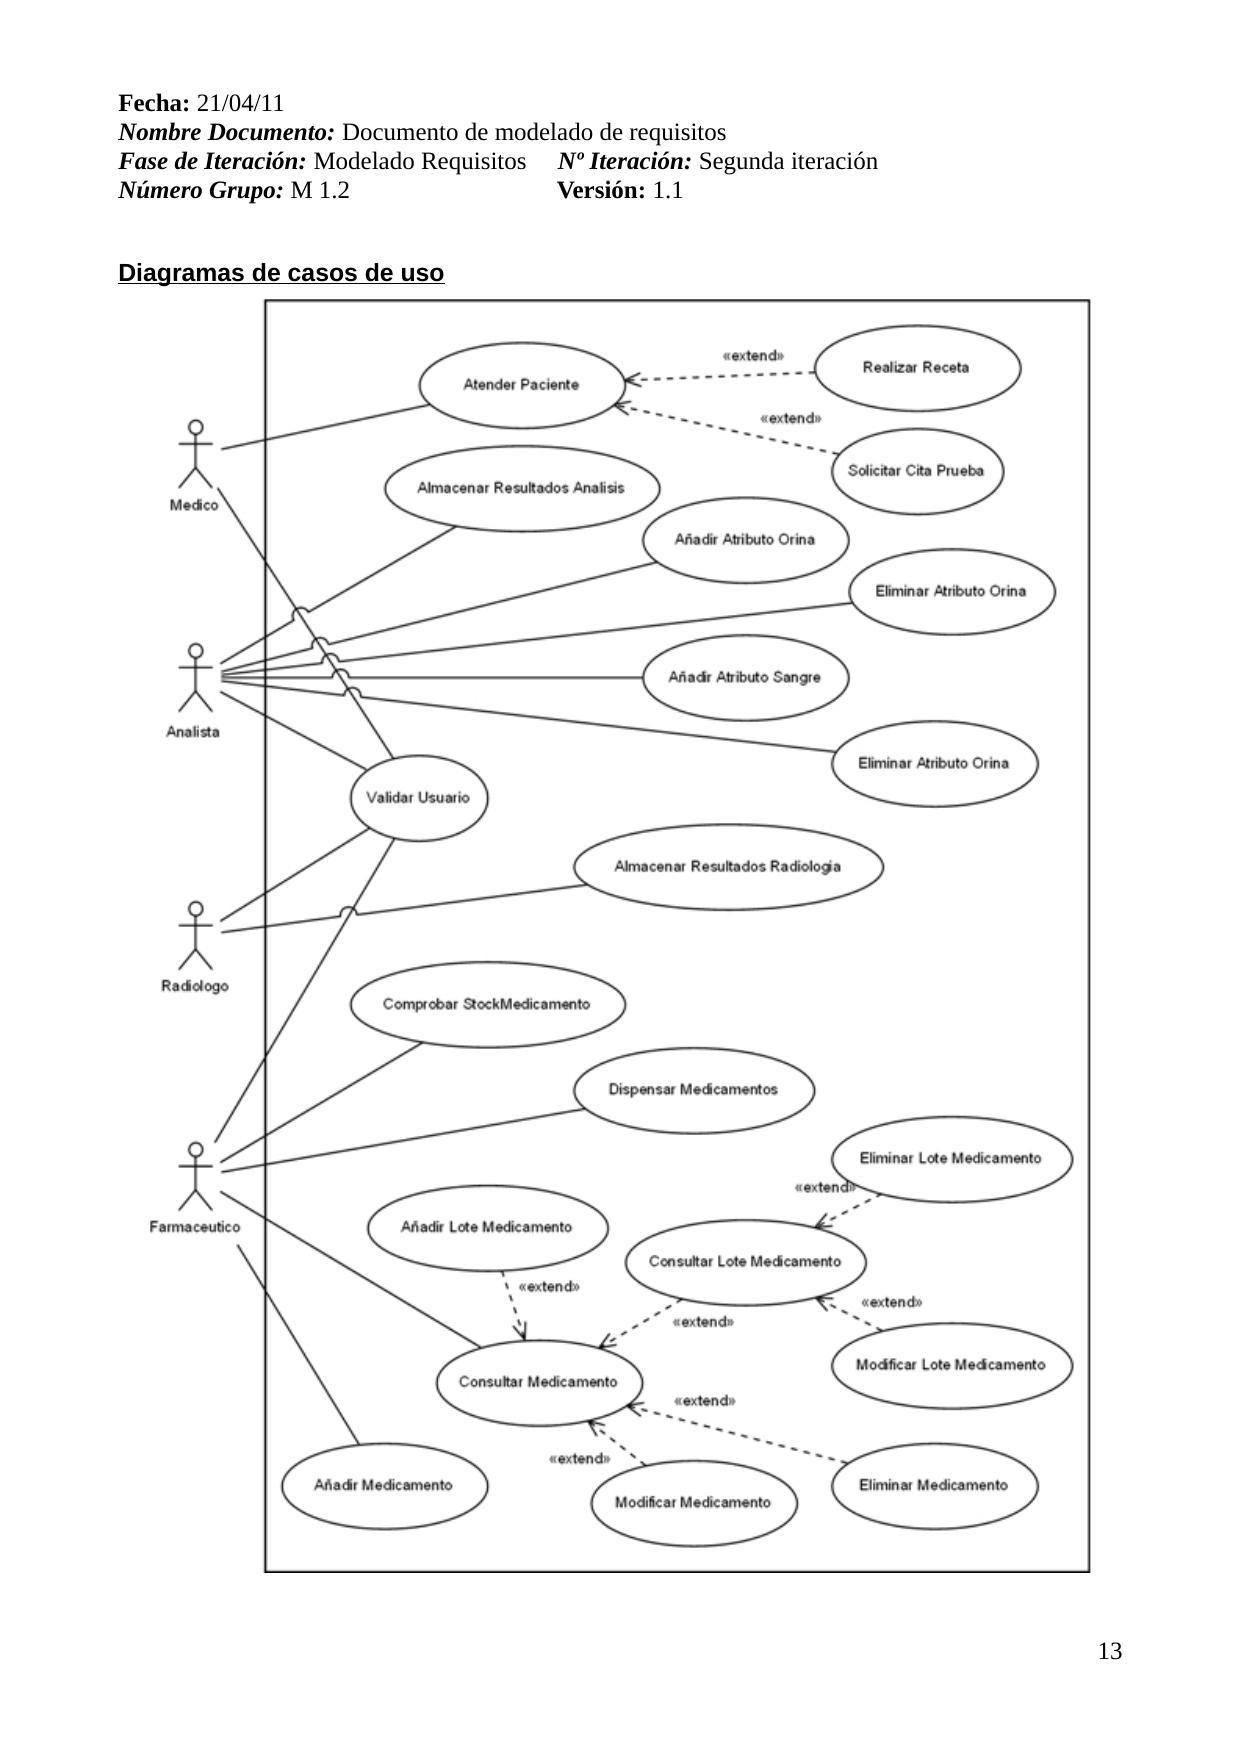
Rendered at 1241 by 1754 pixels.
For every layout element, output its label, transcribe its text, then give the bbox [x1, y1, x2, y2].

subtitle Diagramas de casos de uso [118, 258, 1122, 287]
picture [149, 299, 1091, 1573]
